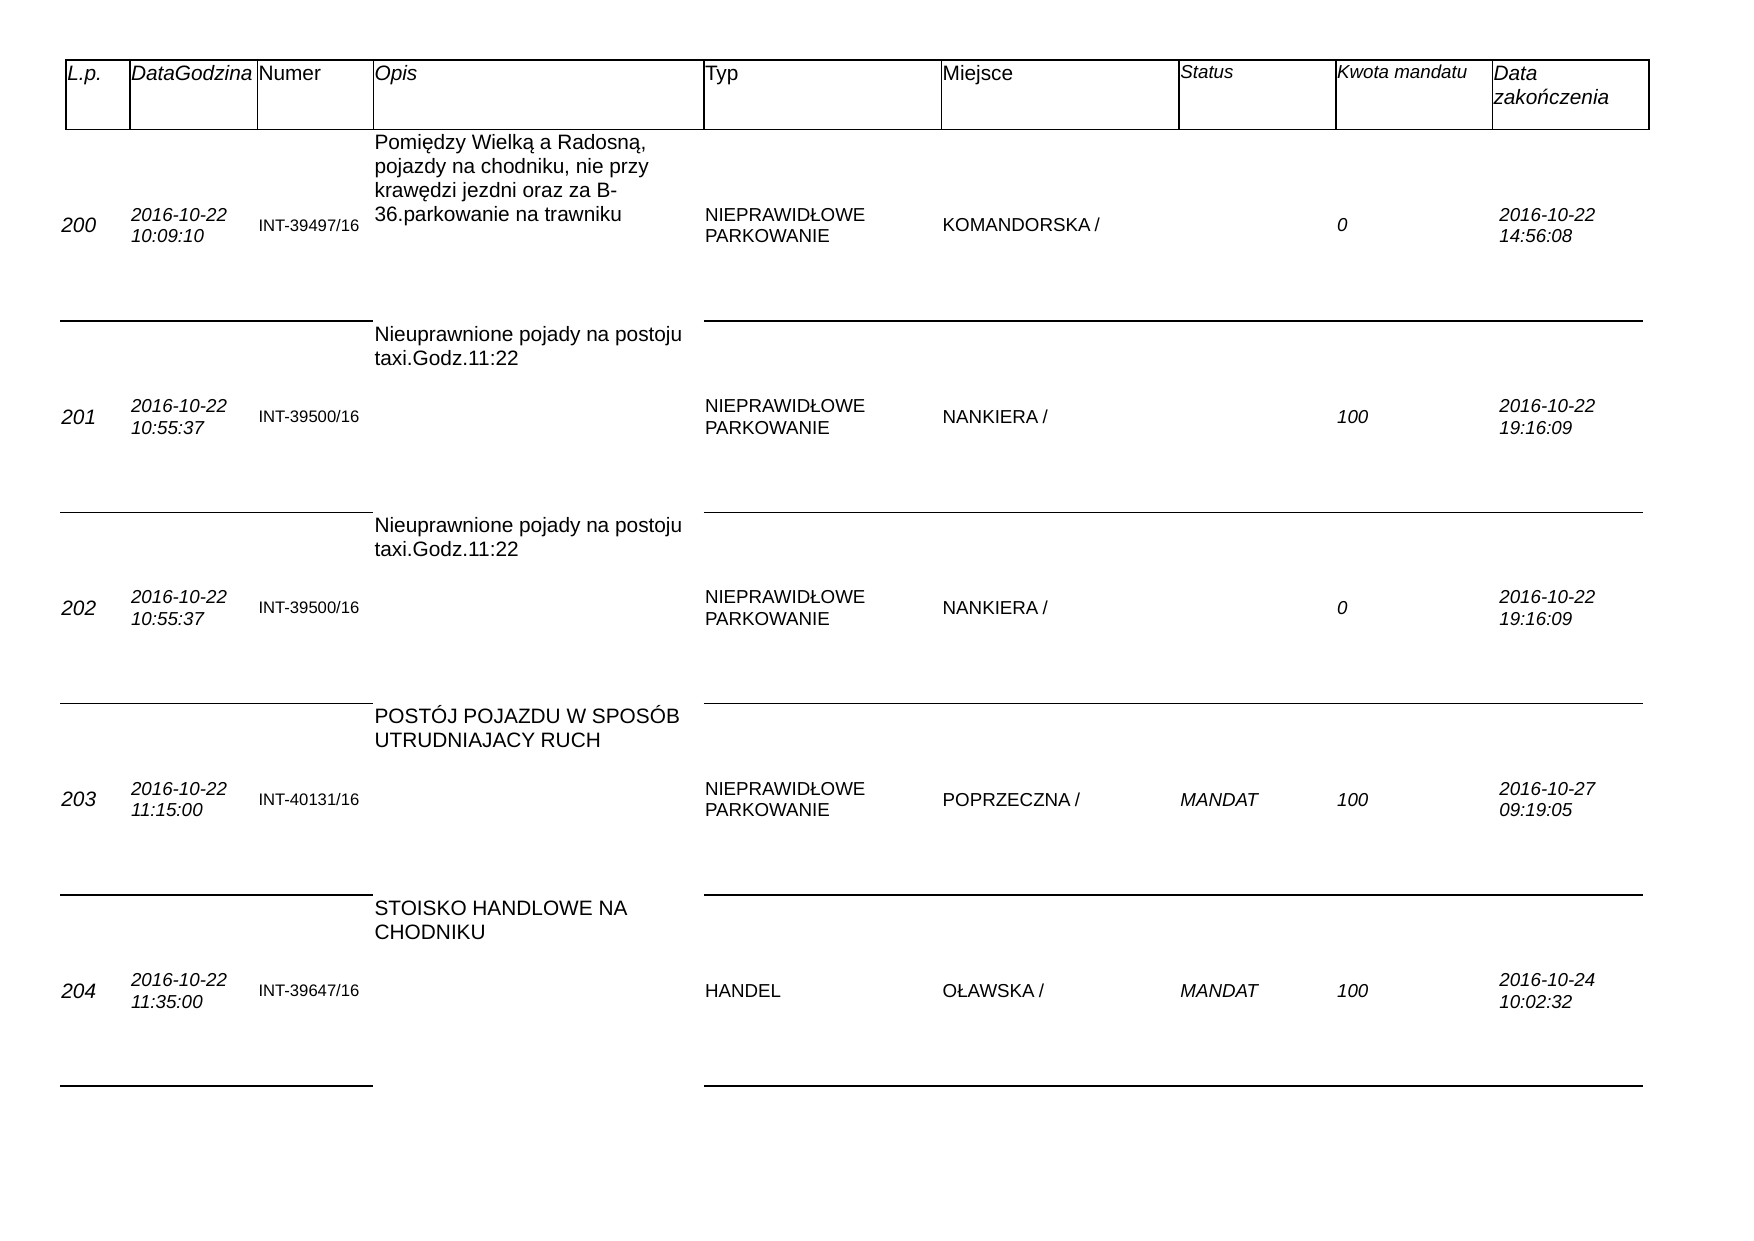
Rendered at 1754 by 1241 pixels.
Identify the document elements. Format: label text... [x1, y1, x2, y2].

table_cell NIEPRAWIDŁOWE PARKOWANIE [704, 513, 941, 703]
table_cell 204 [60, 896, 130, 1085]
table_cell NANKIERA / [941, 322, 1179, 511]
table_cell 2016-10-22 10:55:37 [130, 513, 257, 703]
table_cell [1179, 513, 1336, 703]
table_cell [1179, 322, 1336, 511]
table_cell INT-39497/16 [257, 130, 373, 320]
table_cell 201 [60, 322, 130, 511]
table_cell 0 [1336, 513, 1498, 703]
table_cell 100 [1336, 322, 1498, 511]
table_cell 202 [60, 513, 130, 703]
table_cell POSTÓJ POJAZDU W SPOSÓB UTRUDNIAJACY RUCH [373, 703, 704, 894]
table_cell 2016-10-22 19:16:09 [1498, 322, 1643, 511]
table_cell Nieuprawnione pojady na postoju taxi.Godz.11:22 [373, 320, 704, 511]
table_cell NIEPRAWIDŁOWE PARKOWANIE [704, 704, 941, 894]
table_cell Nieuprawnione pojady na postoju taxi.Godz.11:22 [373, 511, 704, 703]
table_cell 2016-10-22 10:55:37 [130, 322, 257, 511]
table_cell 0 [1336, 130, 1498, 320]
table_cell KOMANDORSKA / [941, 130, 1179, 320]
table_cell HANDEL [704, 896, 941, 1085]
table_cell STOISKO HANDLOWE NA CHODNIKU [373, 894, 704, 1085]
table_cell NIEPRAWIDŁOWE PARKOWANIE [704, 322, 941, 511]
table_header [60, 59, 65, 129]
table_cell NANKIERA / [941, 513, 1179, 703]
table_cell INT-39500/16 [257, 513, 373, 703]
table_header Opis [374, 61, 703, 129]
table_cell [1179, 130, 1336, 320]
table_cell OŁAWSKA / [941, 896, 1179, 1085]
table_cell INT-40131/16 [257, 704, 373, 894]
table_cell [1643, 320, 1649, 511]
table_cell 2016-10-22 11:35:00 [130, 896, 257, 1085]
table_cell [1643, 894, 1649, 1085]
table_header Typ [705, 61, 941, 129]
table_cell 2016-10-22 14:56:08 [1498, 130, 1643, 320]
table_header Kwota mandatu [1337, 61, 1492, 129]
table_header Numer [258, 61, 373, 129]
table_cell POPRZECZNA / [941, 704, 1179, 894]
table_cell INT-39647/16 [257, 896, 373, 1085]
table_cell INT-39500/16 [257, 322, 373, 511]
table_header Status [1180, 61, 1335, 129]
table_cell 203 [60, 704, 130, 894]
table_header L.p. [67, 61, 129, 129]
table_cell 2016-10-27 09:19:05 [1498, 704, 1643, 894]
table_cell 2016-10-22 11:15:00 [130, 704, 257, 894]
table_header DataGodzina [131, 61, 257, 129]
table_cell [1643, 511, 1649, 703]
table_cell NIEPRAWIDŁOWE PARKOWANIE [704, 130, 941, 320]
table_header Miejsce [942, 61, 1178, 129]
table_cell [1643, 130, 1649, 320]
table_cell 2016-10-22 10:09:10 [130, 130, 257, 320]
table_cell 100 [1336, 896, 1498, 1085]
table_cell 100 [1336, 704, 1498, 894]
table_cell Pomiędzy Wielką a Radosną, pojazdy na chodniku, nie przy krawędzi jezdni oraz za B-36.parkowanie na trawniku [373, 130, 704, 320]
table_cell 2016-10-24 10:02:32 [1498, 896, 1643, 1085]
table_header Data zakończenia [1493, 61, 1648, 129]
table_cell MANDAT [1179, 704, 1336, 894]
table_cell 200 [60, 129, 130, 320]
table_cell [1643, 703, 1649, 894]
table_cell MANDAT [1179, 896, 1336, 1085]
table_cell 2016-10-22 19:16:09 [1498, 513, 1643, 703]
